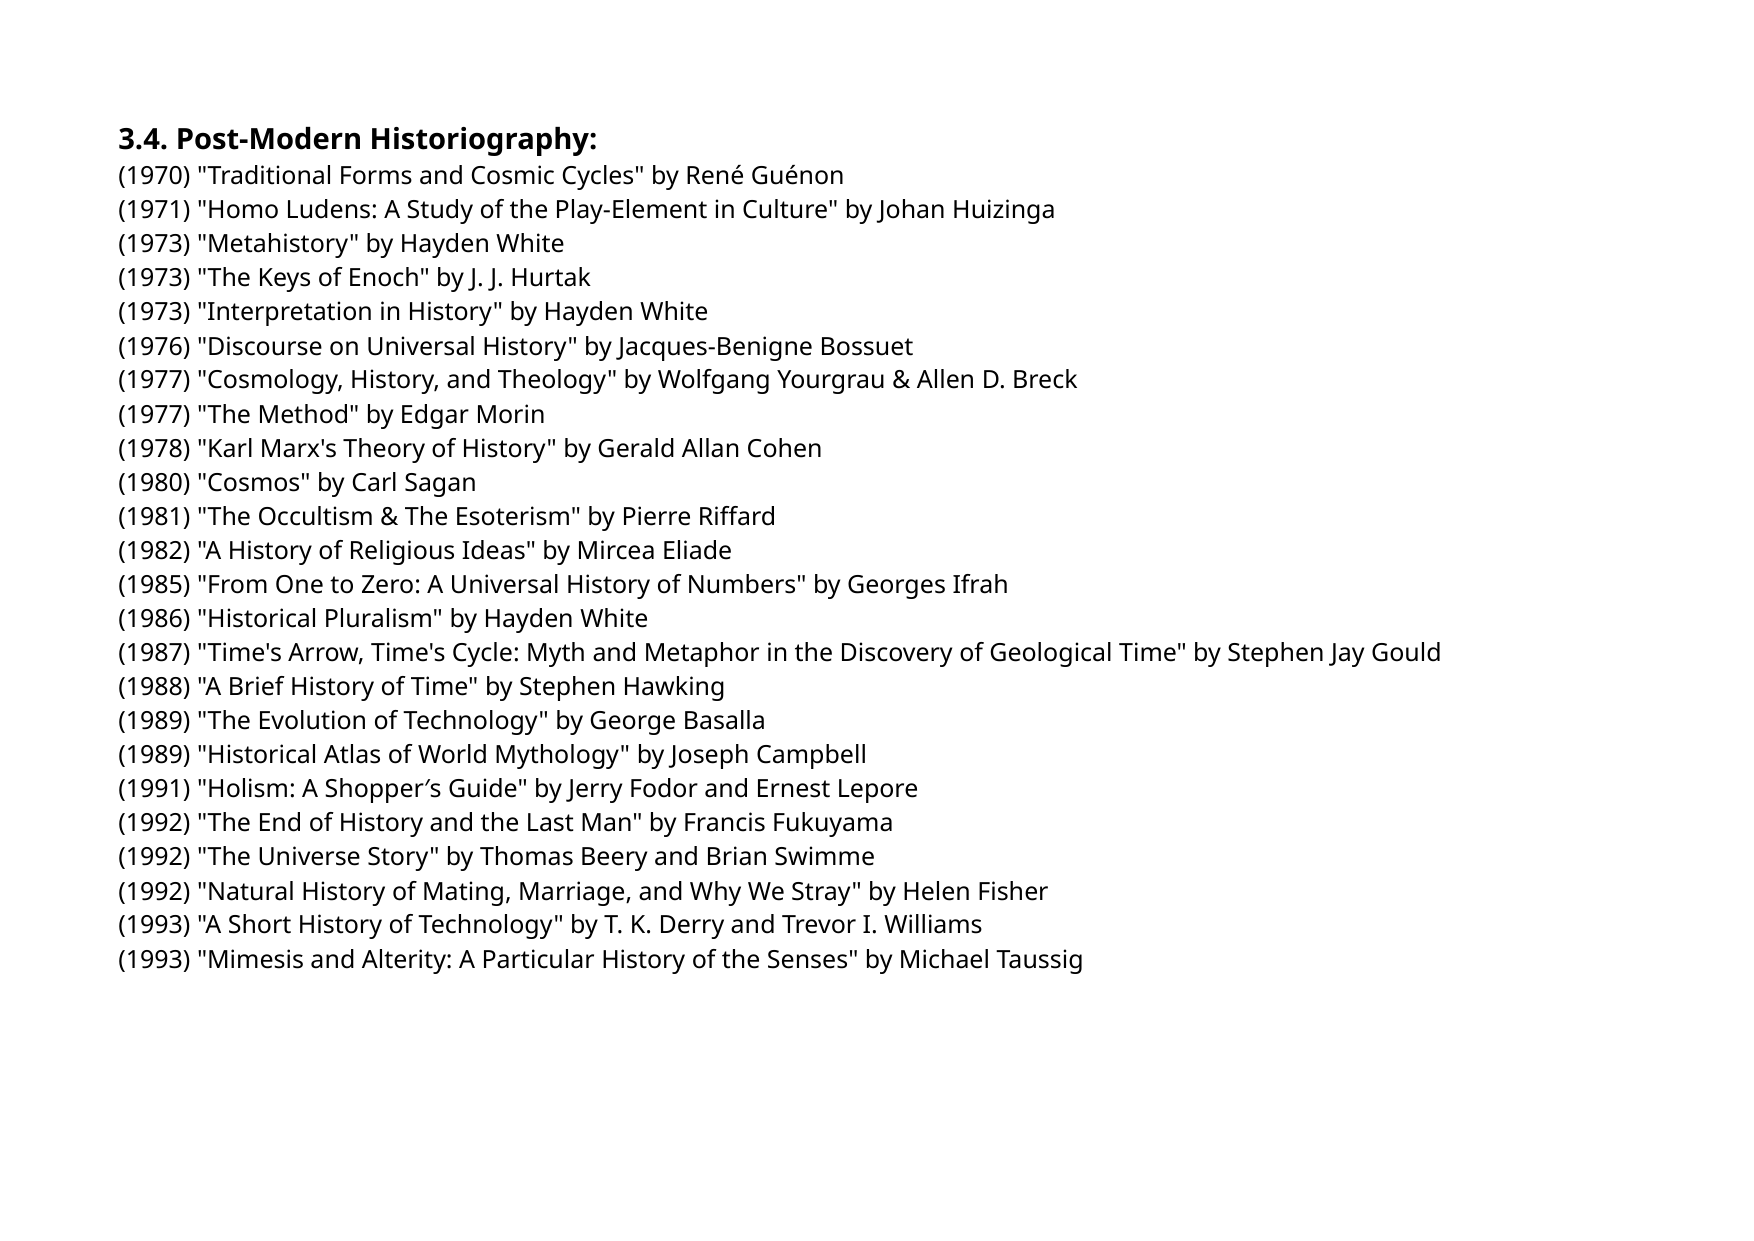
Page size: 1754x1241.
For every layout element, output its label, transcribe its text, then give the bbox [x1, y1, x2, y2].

text (1993) "A Short History of Technology" by T. K. Derry and Trevor I. Williams [118, 907, 1636, 941]
text (1973) "Interpretation in History" by Hayden White [118, 294, 1636, 328]
text (1978) "Karl Marx's Theory of History" by Gerald Allan Cohen [118, 430, 1636, 464]
text (1991) "Holism: A Shopper′s Guide" by Jerry Fodor and Ernest Lepore [118, 771, 1636, 805]
text (1992) "The End of History and the Last Man" by Francis Fukuyama [118, 805, 1636, 839]
text (1976) "Discourse on Universal History" by Jacques-Benigne Bossuet [118, 328, 1636, 362]
text (1982) "A History of Religious Ideas" by Mircea Eliade [118, 532, 1636, 567]
text (1992) "Natural History of Mating, Marriage, and Why We Stray" by Helen Fisher [118, 873, 1636, 907]
text (1988) "A Brief History of Time" by Stephen Hawking [118, 669, 1636, 703]
text 3.4. Post-Modern Historiography: [118, 118, 1636, 158]
text (1980) "Cosmos" by Carl Sagan [118, 464, 1636, 498]
text (1971) "Homo Ludens: A Study of the Play-Element in Culture" by Johan Huizinga [118, 192, 1636, 226]
text (1977) "Cosmology, History, and Theology" by Wolfgang Yourgrau & Allen D. Breck [118, 362, 1636, 396]
text (1970) "Traditional Forms and Cosmic Cycles" by René Guénon [118, 158, 1636, 192]
text (1989) "The Evolution of Technology" by George Basalla [118, 703, 1636, 737]
text (1989) "Historical Atlas of World Mythology" by Joseph Campbell [118, 737, 1636, 771]
text (1977) "The Method" by Edgar Morin [118, 396, 1636, 430]
text (1973) "Metahistory" by Hayden White [118, 226, 1636, 260]
text (1993) "Mimesis and Alterity: A Particular History of the Senses" by Michael Taussig [118, 941, 1636, 975]
text (1973) "The Keys of Enoch" by J. J. Hurtak [118, 260, 1636, 294]
text (1986) "Historical Pluralism" by Hayden White [118, 601, 1636, 635]
text (1981) "The Occultism & The Esoterism" by Pierre Riffard [118, 498, 1636, 532]
text (1985) "From One to Zero: A Universal History of Numbers" by Georges Ifrah [118, 567, 1636, 601]
text (1987) "Time's Arrow, Time's Cycle: Myth and Metaphor in the Discovery of Geological Time" by Stephen Jay Gould [118, 635, 1636, 669]
text (1992) "The Universe Story" by Thomas Beery and Brian Swimme [118, 839, 1636, 873]
